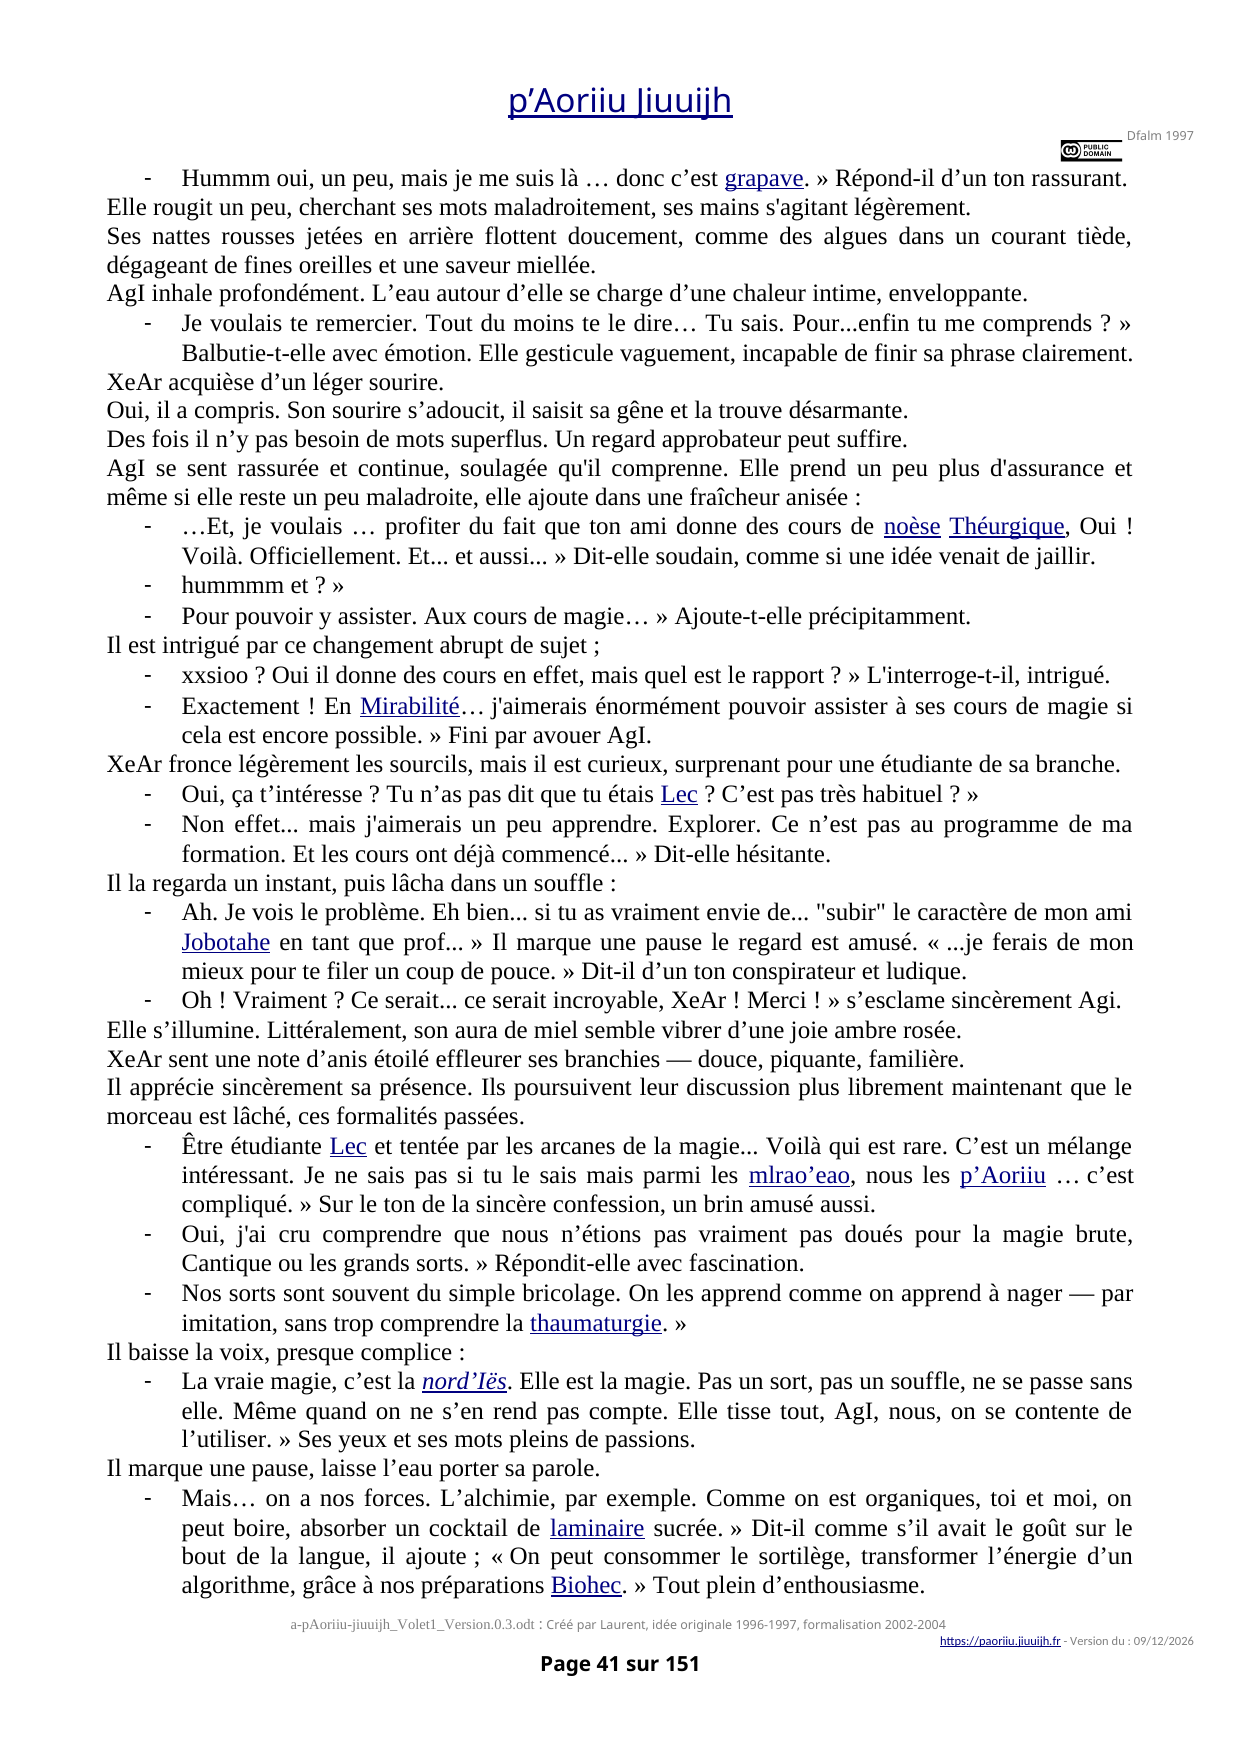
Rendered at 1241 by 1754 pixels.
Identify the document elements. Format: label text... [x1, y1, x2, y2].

text Ses nattes rousses jetées en arrière flottent doucement, comme des algues dans un courant tiède, dégageant de fines oreilles et une saveur miellée. [106, 221, 1134, 278]
text AgI se sent rassurée et continue, soulagée qu'il comprenne. Elle prend un peu plus d'assurance et même si elle reste un peu maladroite, elle ajoute dans une fraîcheur anisée : [106, 453, 1134, 510]
text Il la regarda un instant, puis lâcha dans un souffle : [106, 868, 1134, 896]
list Exactement ! En Mirabilité… j'aimerais énormément pouvoir assister à ses cours de magie si cela est encore possible. » Fini par avouer AgI. [144, 690, 1134, 749]
list xxsioo ? Oui il donne des cours en effet, mais quel est le rapport ? » L'interroge-t-il, intrigué. [144, 659, 1134, 690]
list Pour pouvoir y assister. Aux cours de magie… » Ajoute-t-elle précipitamment. [144, 600, 1134, 631]
text Elle rougit un peu, cherchant ses mots maladroitement, ses mains s'agitant légèrement. [106, 192, 1134, 221]
text XeAr sent une note d’anis étoilé effleurer ses branchies — douce, piquante, familière. [106, 1044, 1134, 1072]
text AgI inhale profondément. L’eau autour d’elle se charge d’une chaleur intime, enveloppante. [106, 278, 1134, 307]
text Il marque une pause, laisse l’eau porter sa parole. [106, 1453, 1134, 1482]
list Mais… on a nos forces. L’alchimie, par exemple. Comme on est organiques, toi et moi, on peut boire, absorber un cocktail de laminaire sucrée. » Dit-il comme s’il avait le goût sur le bout de la langue, il ajoute ; « On peut consommer le sortilège, transformer l’énergie d’un algorithme, grâce à nos préparations Biohec. » Tout plein d’enthousiasme. [144, 1482, 1134, 1599]
list La vraie magie, c’est la nord’Iës. Elle est la magie. Pas un sort, pas un souffle, ne se passe sans elle. Même quand on ne s’en rend pas compte. Elle tisse tout, AgI, nous, on se contente de l’utiliser. » Ses yeux et ses mots pleins de passions. [144, 1365, 1134, 1453]
list Nos sorts sont souvent du simple bricolage. On les apprend comme on apprend à nager — par imitation, sans trop comprendre la thaumaturgie. » [144, 1277, 1134, 1337]
text Oui, il a compris. Son sourire s’adoucit, il saisit sa gêne et la trouve désarmante. [106, 395, 1134, 424]
text Il est intrigué par ce changement abrupt de sujet ; [106, 631, 1134, 659]
list Oui, j'ai cru comprendre que nous n’étions pas vraiment pas doués pour la magie brute, Cantique ou les grands sorts. » Répondit-elle avec fascination. [144, 1218, 1134, 1277]
list Ah. Je vois le problème. Eh bien... si tu as vraiment envie de... "subir" le caractère de mon ami Jobotahe en tant que prof... » Il marque une pause le regard est amusé. « ...je ferais de mon mieux pour te filer un coup de pouce. » Dit-il d’un ton conspirateur et ludique. [144, 896, 1134, 984]
text Elle s’illumine. Littéralement, son aura de miel semble vibrer d’une joie ambre rosée. [106, 1015, 1134, 1044]
list Oui, ça t’intéresse ? Tu n’as pas dit que tu étais Lec ? C’est pas très habituel ? » [144, 778, 1134, 808]
list Non effet... mais j'aimerais un peu apprendre. Explorer. Ce n’est pas au programme de ma formation. Et les cours ont déjà commencé... » Dit-elle hésitante. [144, 808, 1134, 868]
text Il apprécie sincèrement sa présence. Ils poursuivent leur discussion plus librement maintenant que le morceau est lâché, ces formalités passées. [106, 1072, 1134, 1130]
list Oh ! Vraiment ? Ce serait... ce serait incroyable, XeAr ! Merci ! » s’esclame sincèrement Agi. [144, 984, 1134, 1015]
text XeAr acquièse d’un léger sourire. [106, 367, 1134, 395]
list …Et, je voulais … profiter du fait que ton ami donne des cours de noèse Théurgique, Oui ! Voilà. Officiellement. Et... et aussi... » Dit-elle soudain, comme si une idée venait de jaillir. [144, 510, 1134, 569]
text Il baisse la voix, presque complice : [106, 1337, 1134, 1365]
list hummmm et ? » [144, 569, 1134, 600]
list Être étudiante Lec et tentée par les arcanes de la magie... Voilà qui est rare. C’est un mélange intéressant. Je ne sais pas si tu le sais mais parmi les mlrao’eao, nous les p’Aoriiu … c’est compliqué. » Sur le ton de la sincère confession, un brin amusé aussi. [144, 1130, 1134, 1218]
text Des fois il n’y pas besoin de mots superflus. Un regard approbateur peut suffire. [106, 424, 1134, 453]
text XeAr fronce légèrement les sourcils, mais il est curieux, surprenant pour une étudiante de sa branche. [106, 749, 1134, 778]
list Hummm oui, un peu, mais je me suis là … donc c’est grapave. » Répond-il d’un ton rassurant. [144, 162, 1134, 192]
list Je voulais te remercier. Tout du moins te le dire… Tu sais. Pour...enfin tu me comprends ? » Balbutie-t-elle avec émotion. Elle gesticule vaguement, incapable de finir sa phrase clairement. [144, 307, 1134, 367]
